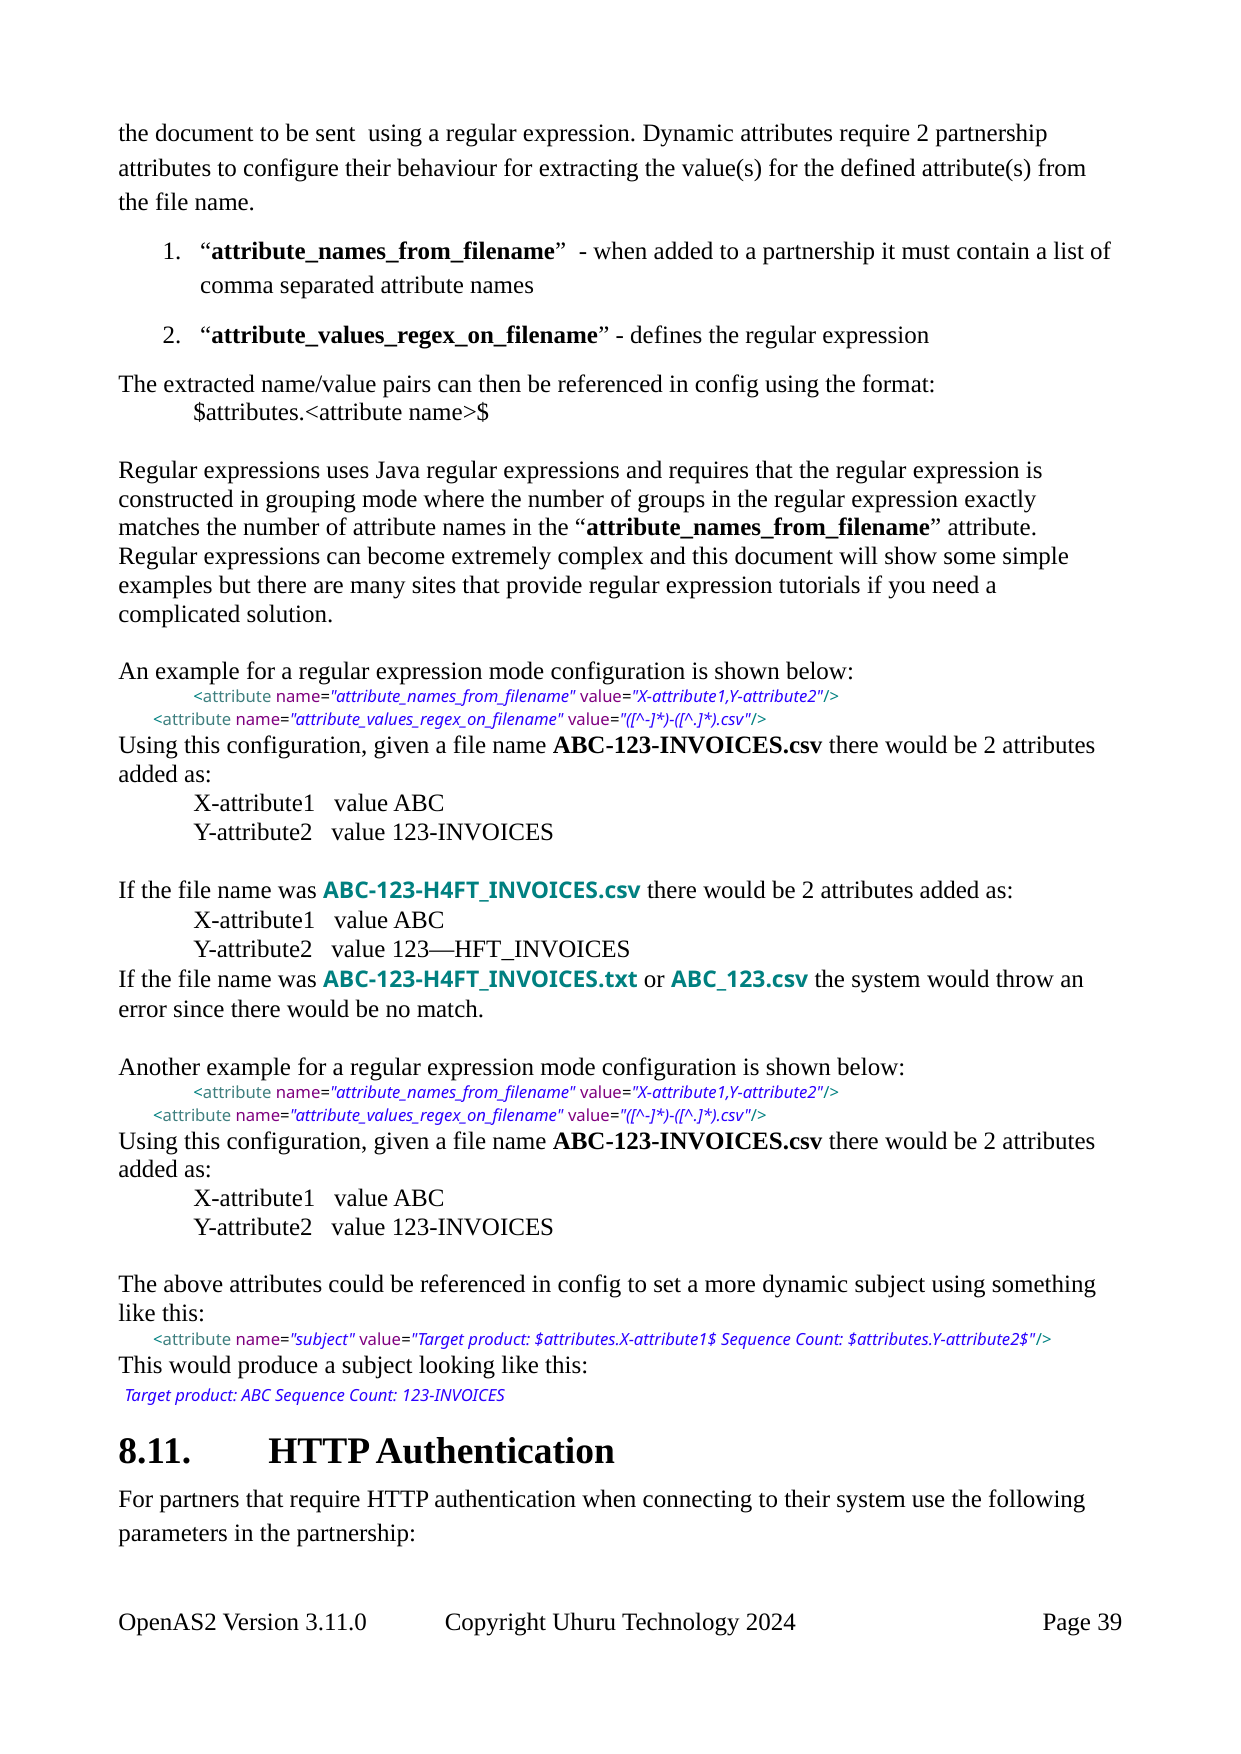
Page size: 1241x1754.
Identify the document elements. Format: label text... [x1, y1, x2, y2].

text Regular expressions uses Java regular expressions and requires that the regular expression is constructed in grouping mode where the number of groups in the regular expression exactly matches the number of attribute names in the “attribute_names_from_filename” attribute. Regular expressions can become extremely complex and this document will show some simple examples but there are many sites that provide regular expression tutorials if you need a complicated solution. [118, 455, 1122, 627]
text For partners that require HTTP authentication when connecting to their system use the following parameters in the partnership: [118, 1484, 1122, 1547]
text This would produce a subject looking like this: [118, 1350, 1122, 1378]
text <attribute name="attribute_names_from_filename" value="X-attribute1,Y-attribute2"/> [193, 1080, 1122, 1103]
subtitle HTTP Authentication [118, 1428, 1122, 1471]
text X-attribute1 value ABC Y-attribute2 value 123-INVOICES [193, 788, 1122, 845]
text Using this configuration, given a file name ABC-123-INVOICES.csv there would be 2 attributes added as: [118, 730, 1122, 788]
text Using this configuration, given a file name ABC-123-INVOICES.csv there would be 2 attributes added as: [118, 1126, 1122, 1183]
text The extracted name/value pairs can then be referenced in config using the format: [118, 369, 1122, 397]
text X-attribute1 value ABC Y-attribute2 value 123—HFT_INVOICES [193, 905, 1122, 963]
text <attribute name="attribute_values_regex_on_filename" value="([^-]*)-([^.]*).csv"/> [118, 1103, 1122, 1126]
list “attribute_names_from_filename” - when added to a partnership it must contain a list of comma separated attribute names [162, 236, 1122, 299]
text If the file name was ABC-123-H4FT_INVOICES.txt or ABC_123.csv the system would throw an error since there would be no match. [118, 963, 1122, 1023]
text X-attribute1 value ABC Y-attribute2 value 123-INVOICES [193, 1183, 1122, 1241]
text Target product: ABC Sequence Count: 123-INVOICES [118, 1378, 1122, 1407]
text If the file name was ABC-123-H4FT_INVOICES.csv there would be 2 attributes added as: [118, 874, 1122, 905]
text <attribute name="attribute_values_regex_on_filename" value="([^-]*)-([^.]*).csv"/> [118, 708, 1122, 730]
text Another example for a regular expression mode configuration is shown below: [118, 1052, 1122, 1080]
text the document to be sent using a regular expression. Dynamic attributes require 2 partnership attributes to configure their behaviour for extracting the value(s) for the defined attribute(s) from the file name. [118, 118, 1122, 216]
text $attributes.<attribute name>$ [193, 397, 1122, 426]
text <attribute name="subject" value="Target product: $attributes.X-attribute1$ Sequence Count: $attributes.Y-attribute2$"/> [118, 1327, 1122, 1350]
text An example for a regular expression mode configuration is shown below: [118, 656, 1122, 685]
text The above attributes could be referenced in config to set a more dynamic subject using something like this: [118, 1269, 1122, 1327]
list “attribute_values_regex_on_filename” - defines the regular expression [162, 320, 1122, 348]
text <attribute name="attribute_names_from_filename" value="X-attribute1,Y-attribute2"/> [193, 685, 1122, 708]
